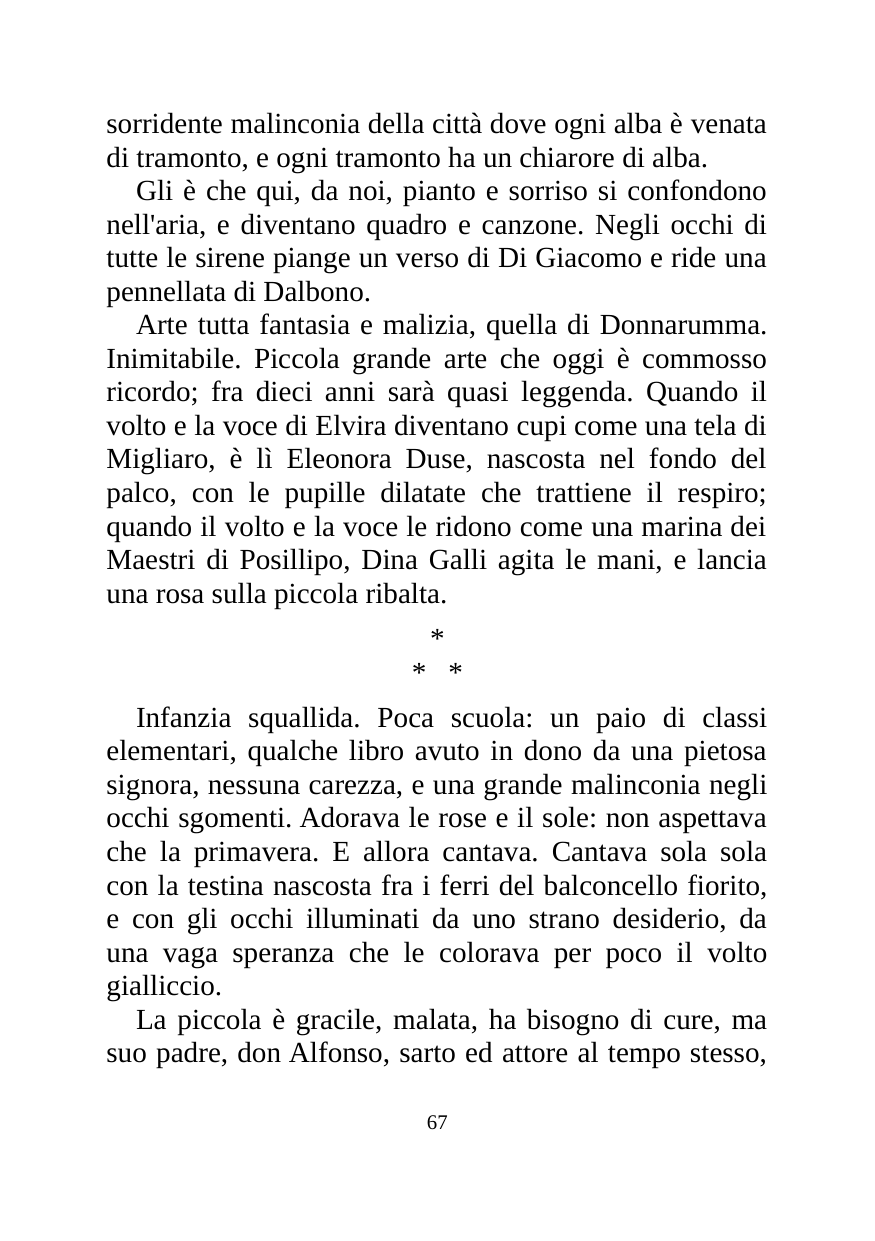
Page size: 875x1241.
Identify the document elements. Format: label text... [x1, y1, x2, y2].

text sorridente malinconia della città dove ogni alba è venata di tramonto, e ogni tramonto ha un chiarore di alba. [106, 106, 768, 173]
text Infanzia squallida. Poca scuola: un paio di classi elementari, qualche libro avuto in dono da una pietosa signora, nessuna carezza, e una grande malinconia negli occhi sgomenti. Adorava le rose e il sole: non aspettava che la primavera. E allora cantava. Cantava sola sola con la testina nascosta fra i ferri del balconcello fiorito, e con gli occhi illuminati da uno strano desiderio, da una vaga speranza che le colorava per poco il volto gialliccio. [106, 700, 768, 1002]
text * * * [106, 621, 768, 688]
text La piccola è gracile, malata, ha bisogno di cure, ma suo padre, don Alfonso, sarto ed attore al tempo stesso, [106, 1002, 768, 1069]
text Gli è che qui, da noi, pianto e sorriso si confondono nell'aria, e diventano quadro e canzone. Negli occhi di tutte le sirene piange un verso di Di Giacomo e ride una pennellata di Dalbono. [106, 173, 768, 307]
text Arte tutta fantasia e malizia, quella di Donnarumma. Inimitabile. Piccola grande arte che oggi è commosso ricordo; fra dieci anni sarà quasi leggenda. Quando il volto e la voce di Elvira diventano cupi come una tela di Migliaro, è lì Eleonora Duse, nascosta nel fondo del palco, con le pupille dilatate che trattiene il respiro; quando il volto e la voce le ridono come una marina dei Maestri di Posillipo, Dina Galli agita le mani, e lancia una rosa sulla piccola ribalta. [106, 307, 768, 609]
